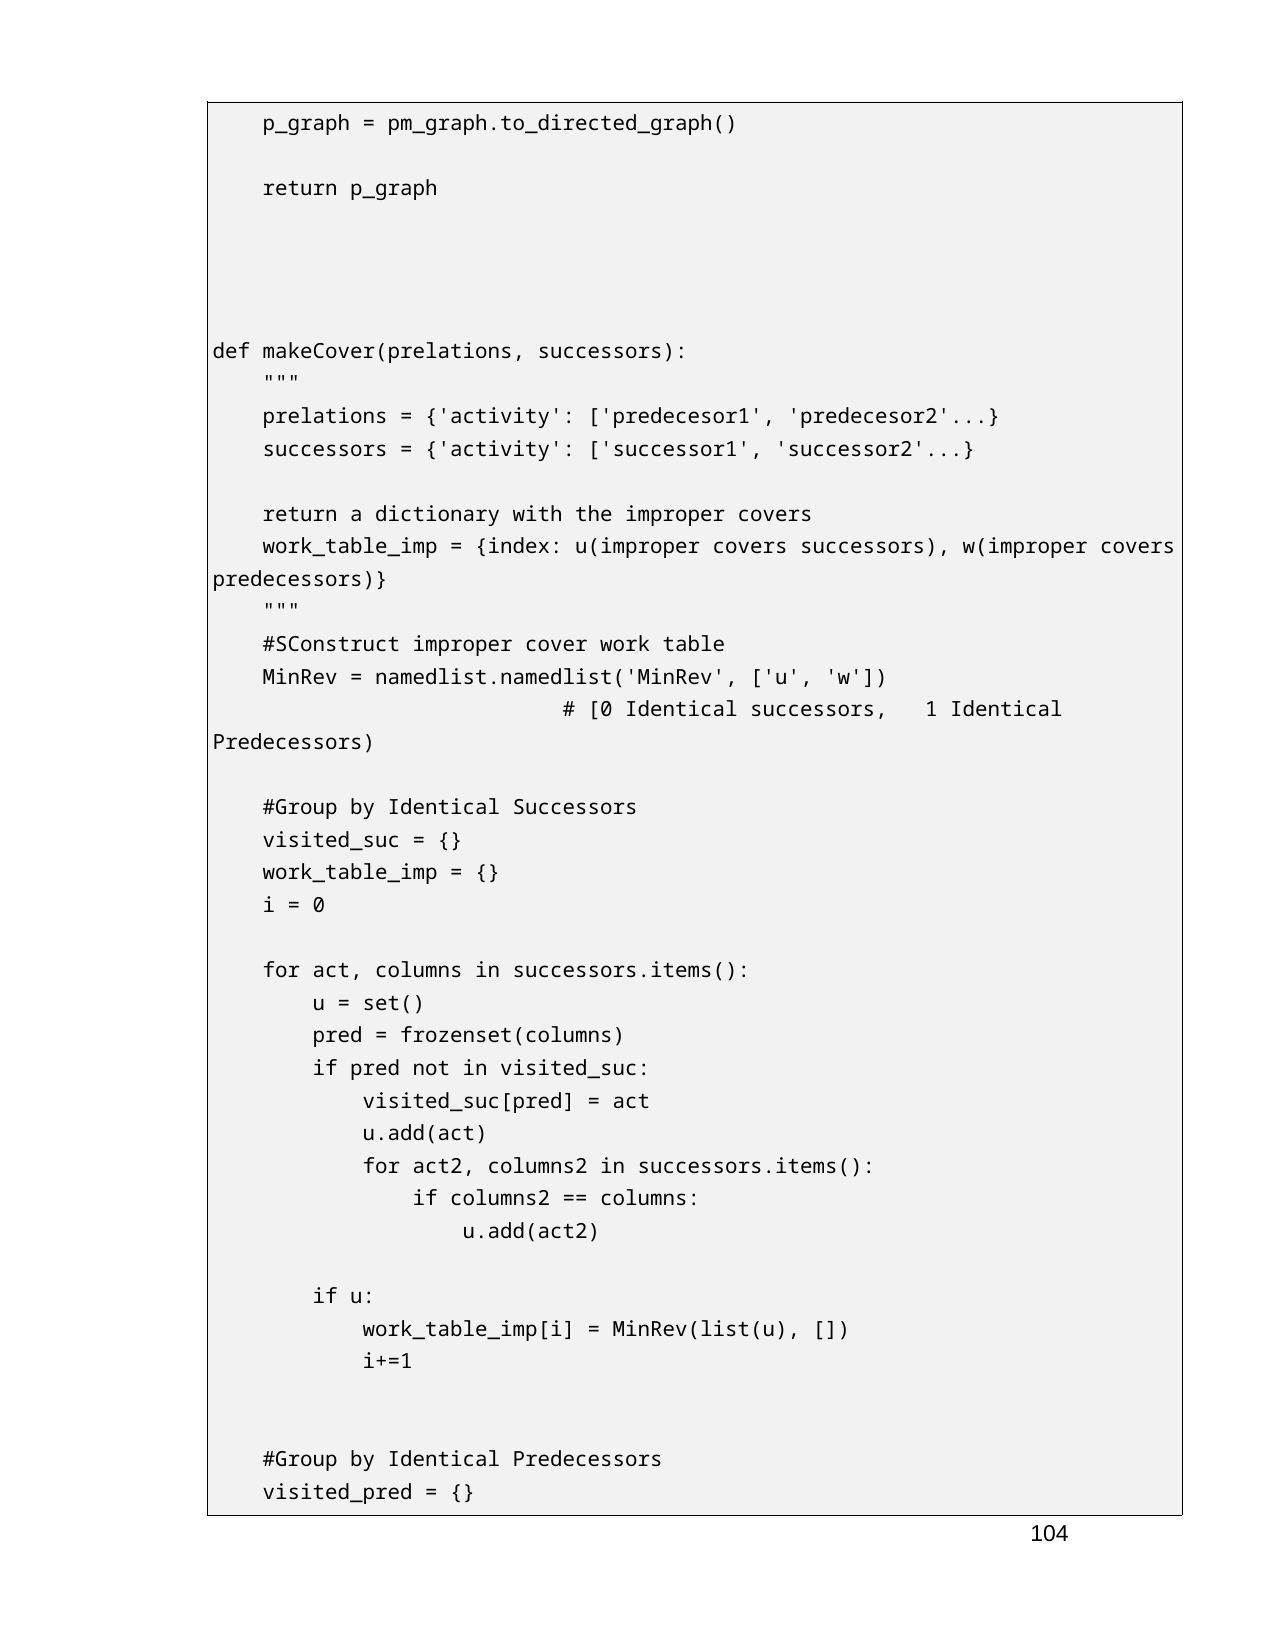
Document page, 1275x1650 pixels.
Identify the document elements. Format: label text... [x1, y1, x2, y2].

table_header p_graph = pm_graph.to_directed_graph() return p_graph def makeCover(prelations, successors): """ prelations = {'activity': ['predecesor1', 'predecesor2'...} successors = {'activity': ['successor1', 'successor2'...} return a dictionary with the improper covers work_table_imp = {index: u(improper covers successors), w(improper covers predecessors)} """ #SConstruct improper cover work table MinRev = namedlist.namedlist('MinRev', ['u', 'w']) # [0 Identical successors, 1 Identical Predecessors) #Group by Identical Successors visited_suc = {} work_table_imp = {} i = 0 for act, columns in successors.items(): u = set() pred = frozenset(columns) if pred not in visited_suc: visited_suc[pred] = act u.add(act) for act2, columns2 in successors.items(): if columns2 == columns: u.add(act2) if u: work_table_imp[i] = MinRev(list(u), []) i+=1 #Group by Identical Predecessors visited_pred = {} [208, 103, 1182, 1515]
